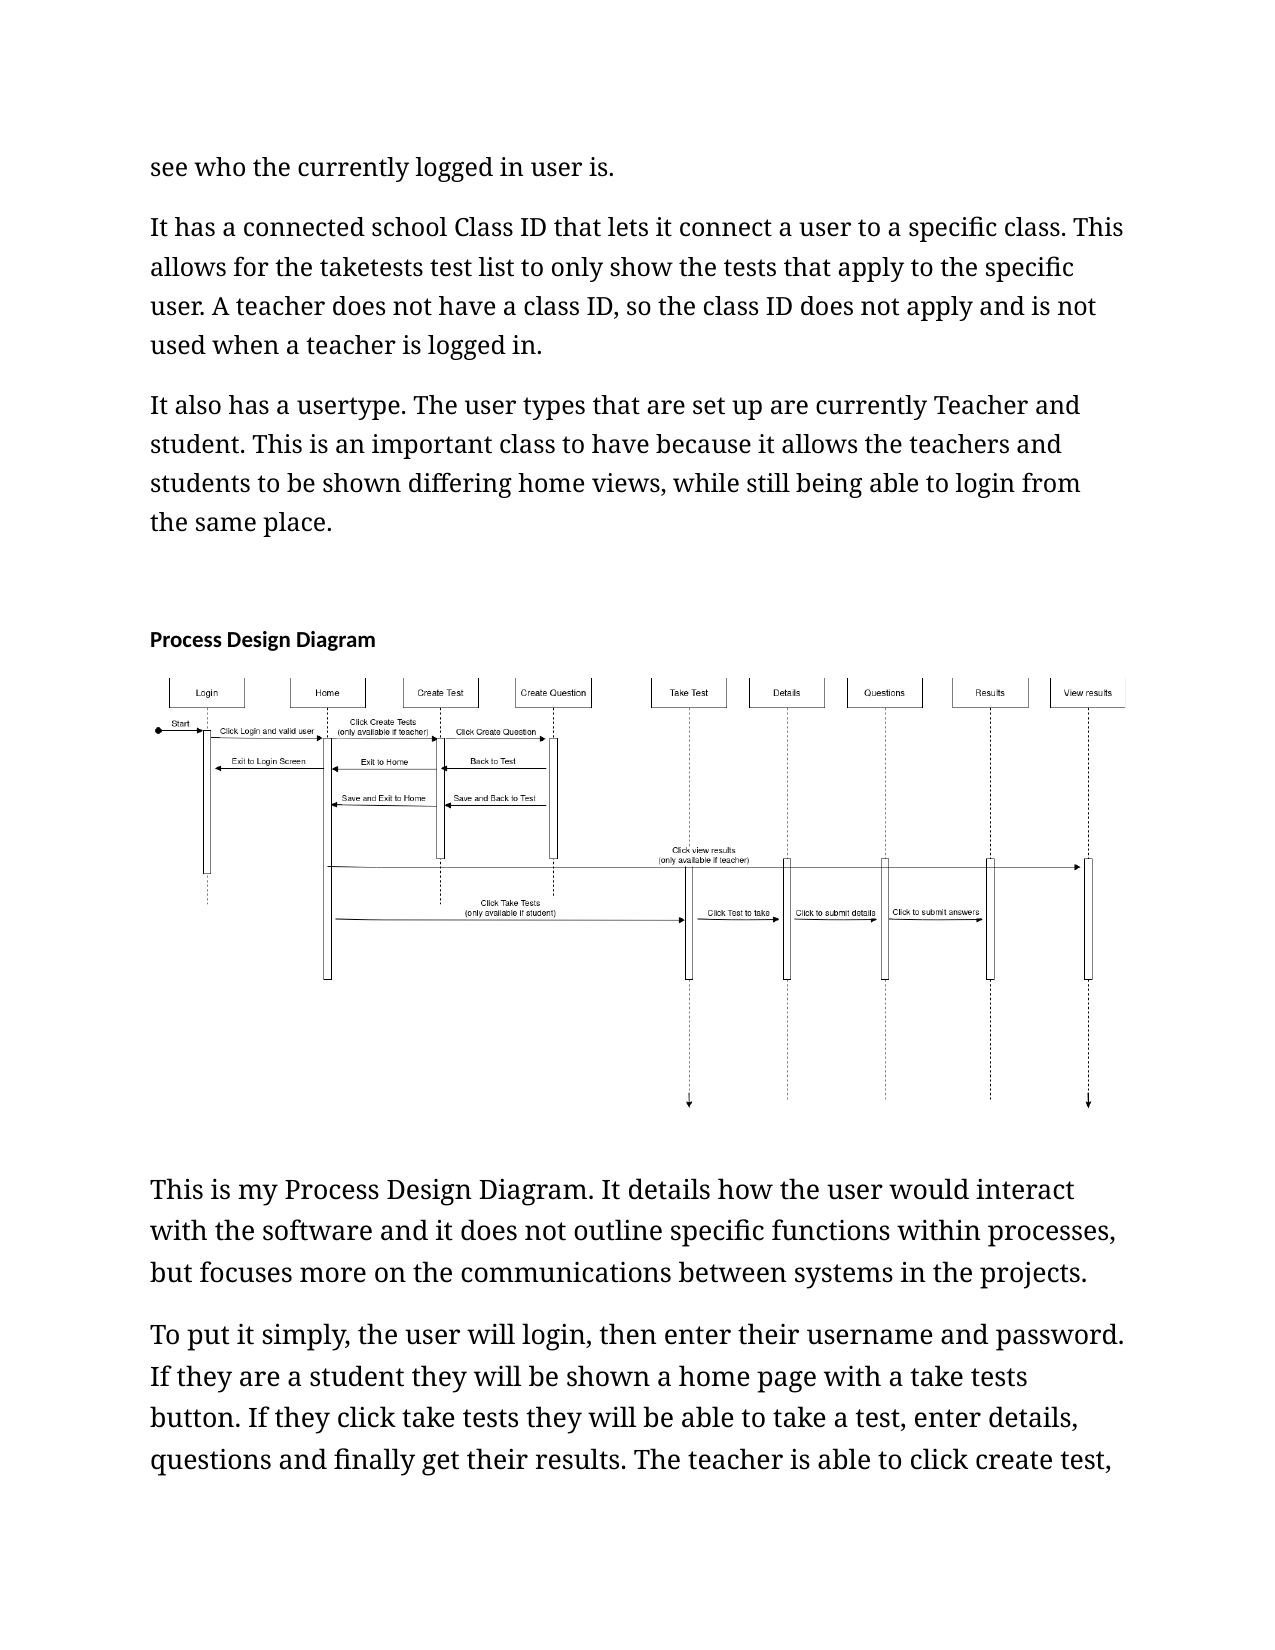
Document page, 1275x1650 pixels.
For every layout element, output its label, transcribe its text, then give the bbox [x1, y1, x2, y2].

picture [150, 678, 1125, 1114]
text Process Design Diagram [150, 625, 1125, 653]
text This is my Process Design Diagram. It details how the user would interact with the software and it does not outline specific functions within processes, but focuses more on the communications between systems in the projects. [150, 1171, 1125, 1290]
text It has a connected school Class ID that lets it connect a user to a specific class. This allows for the taketests test list to only show the tests that apply to the specific user. A teacher does not have a class ID, so the class ID does not apply and is not used when a teacher is logged in. [150, 210, 1125, 362]
text To put it simply, the user will login, then enter their username and password. If they are a student they will be shown a home page with a take tests button. If they click take tests they will be able to take a test, enter details, questions and finally get their results. The teacher is able to click create test, [150, 1316, 1125, 1477]
text see who the currently logged in user is. [150, 150, 1125, 184]
text It also has a usertype. The user types that are set up are currently Teacher and student. This is an important class to have because it allows the teachers and students to be shown differing home views, while still being able to login from the same place. [150, 387, 1125, 539]
